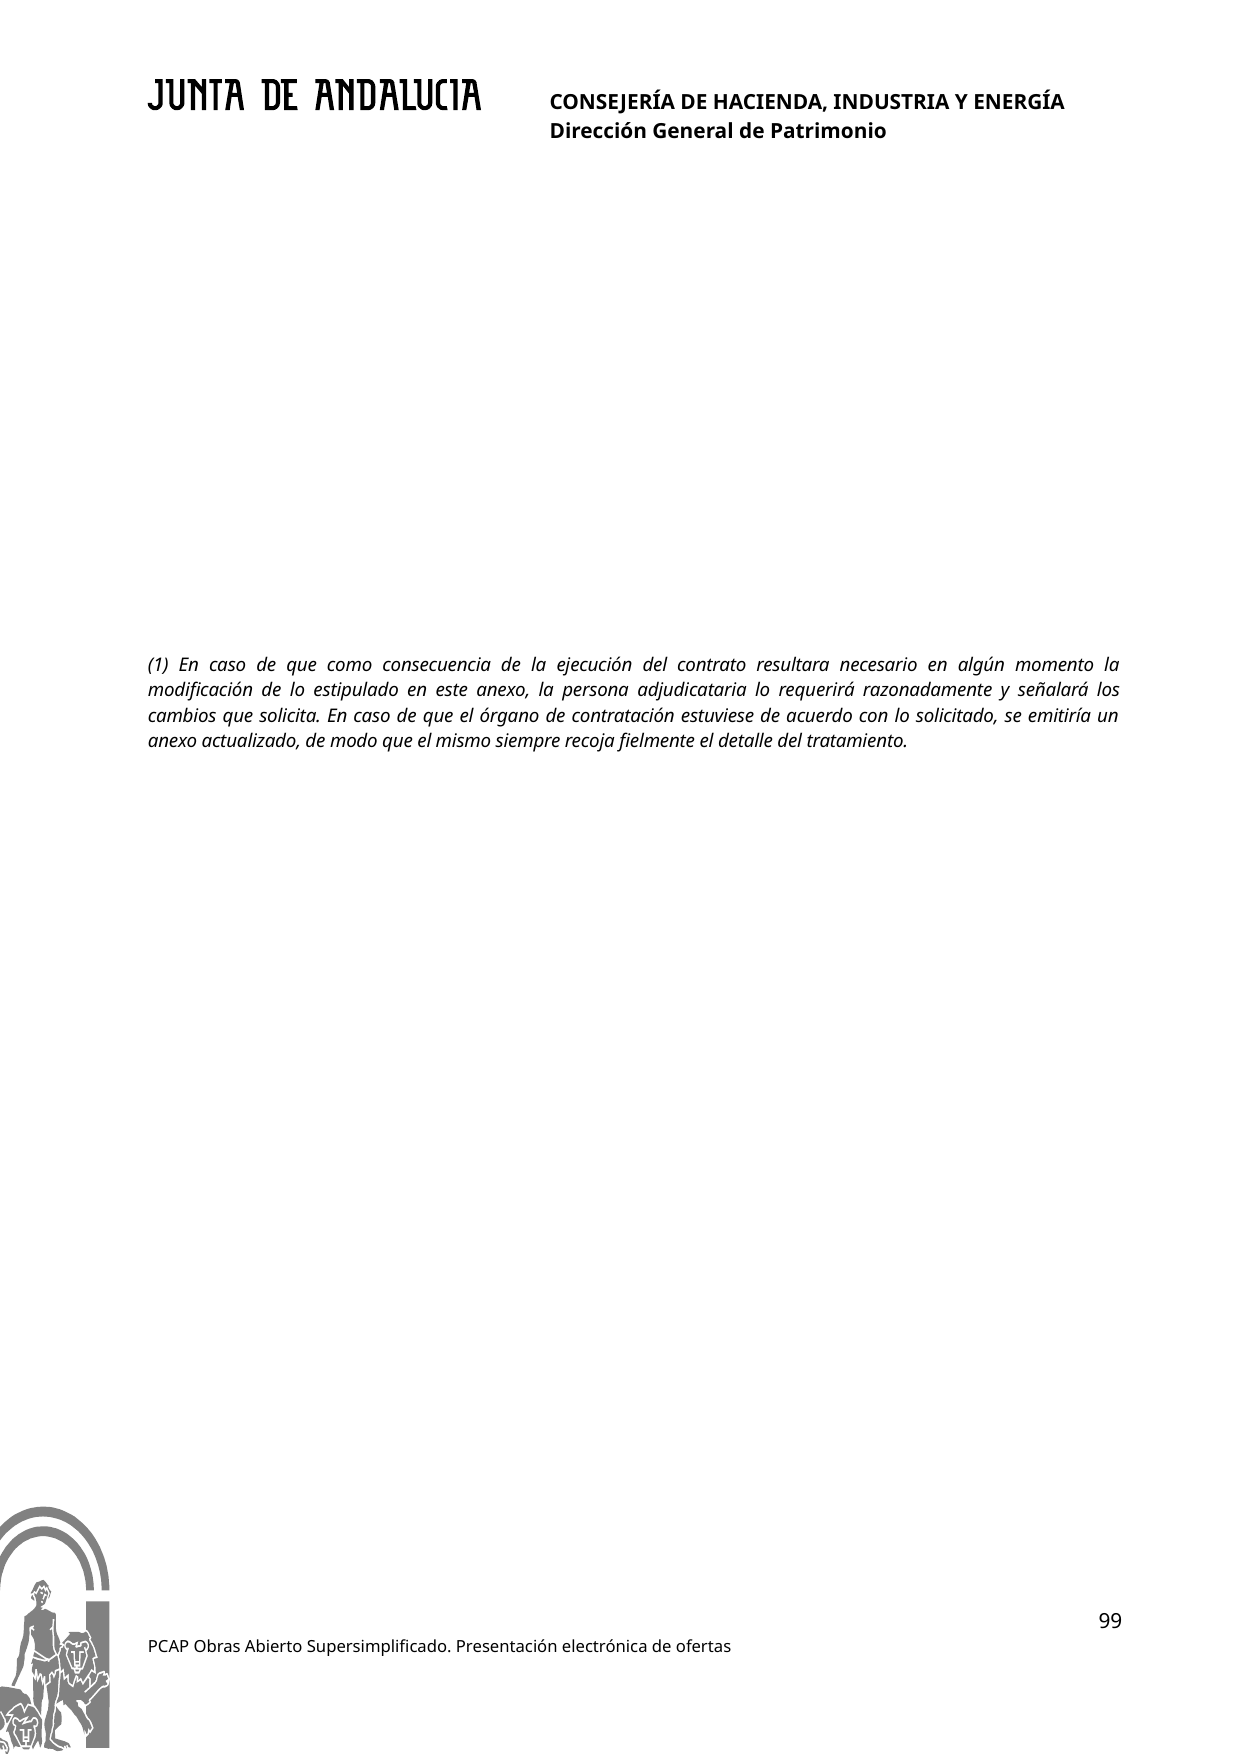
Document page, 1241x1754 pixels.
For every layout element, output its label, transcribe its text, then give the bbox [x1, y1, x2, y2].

text (1) En caso de que como consecuencia de la ejecución del contrato resultara necesario en algún momento la modificación de lo estipulado en este anexo, la persona adjudicataria lo requerirá razonadamente y señalará los cambios que solicita. En caso de que el órgano de contratación estuviese de acuerdo con lo solicitado, se emitiría un anexo actualizado, de modo que el mismo siempre recoja fielmente el detalle del tratamiento. [148, 651, 1122, 753]
